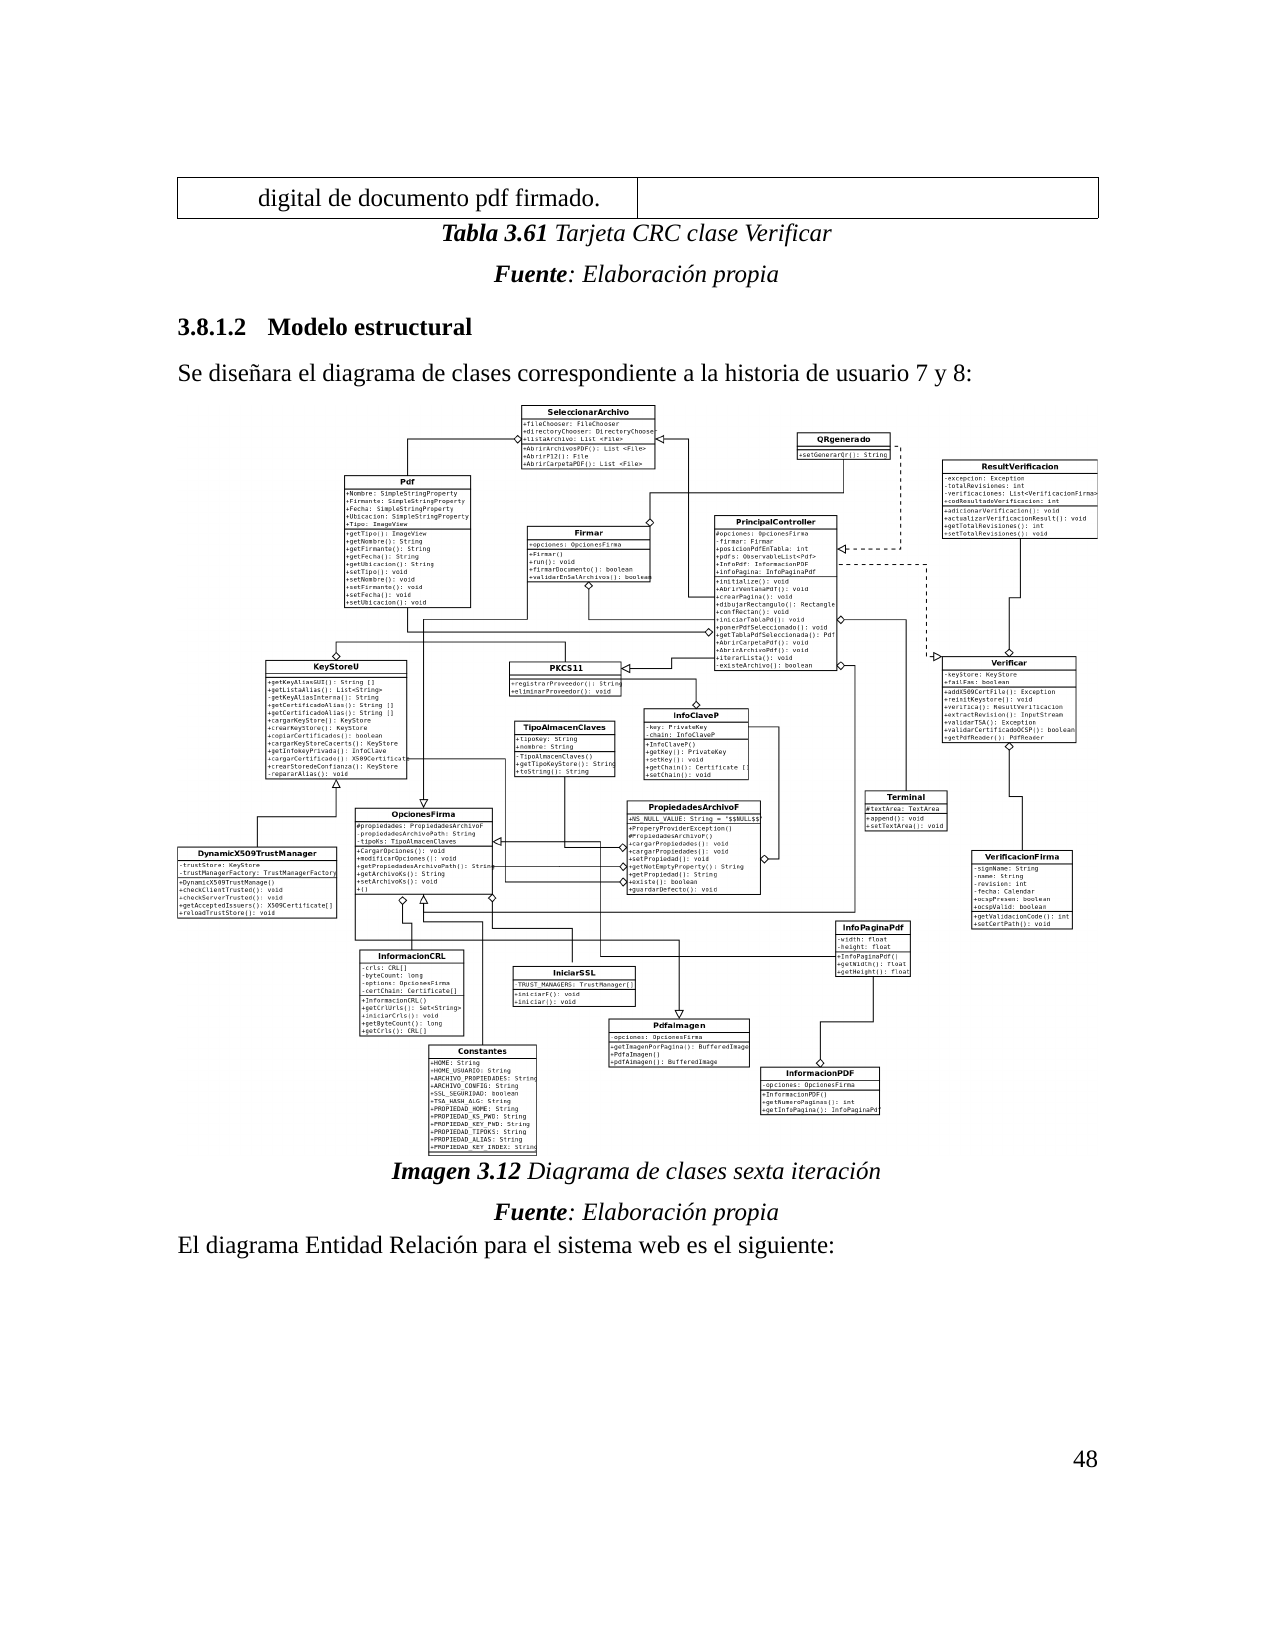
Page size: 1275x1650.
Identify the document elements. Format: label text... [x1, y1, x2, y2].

text El diagrama Entidad Relación para el sistema web es el siguiente: [177, 1226, 1098, 1259]
table_cell [638, 178, 1098, 217]
text [177, 1184, 1098, 1197]
subtitle Modelo estructural [177, 312, 1098, 341]
table_cell digital de documento pdf firmado. [178, 178, 637, 217]
text Imagen 3.12 Diagrama de clases sexta iteración [177, 1156, 1098, 1184]
text Tabla 3.61 Tarjeta CRC clase Verificar [177, 219, 1098, 246]
text Fuente: Elaboración propia [177, 1197, 1098, 1226]
text Fuente: Elaboración propia [177, 259, 1098, 287]
text Se diseñara el diagrama de clases correspondiente a la historia de usuario 7 y 8: [177, 358, 1098, 387]
picture [177, 405, 1098, 1156]
